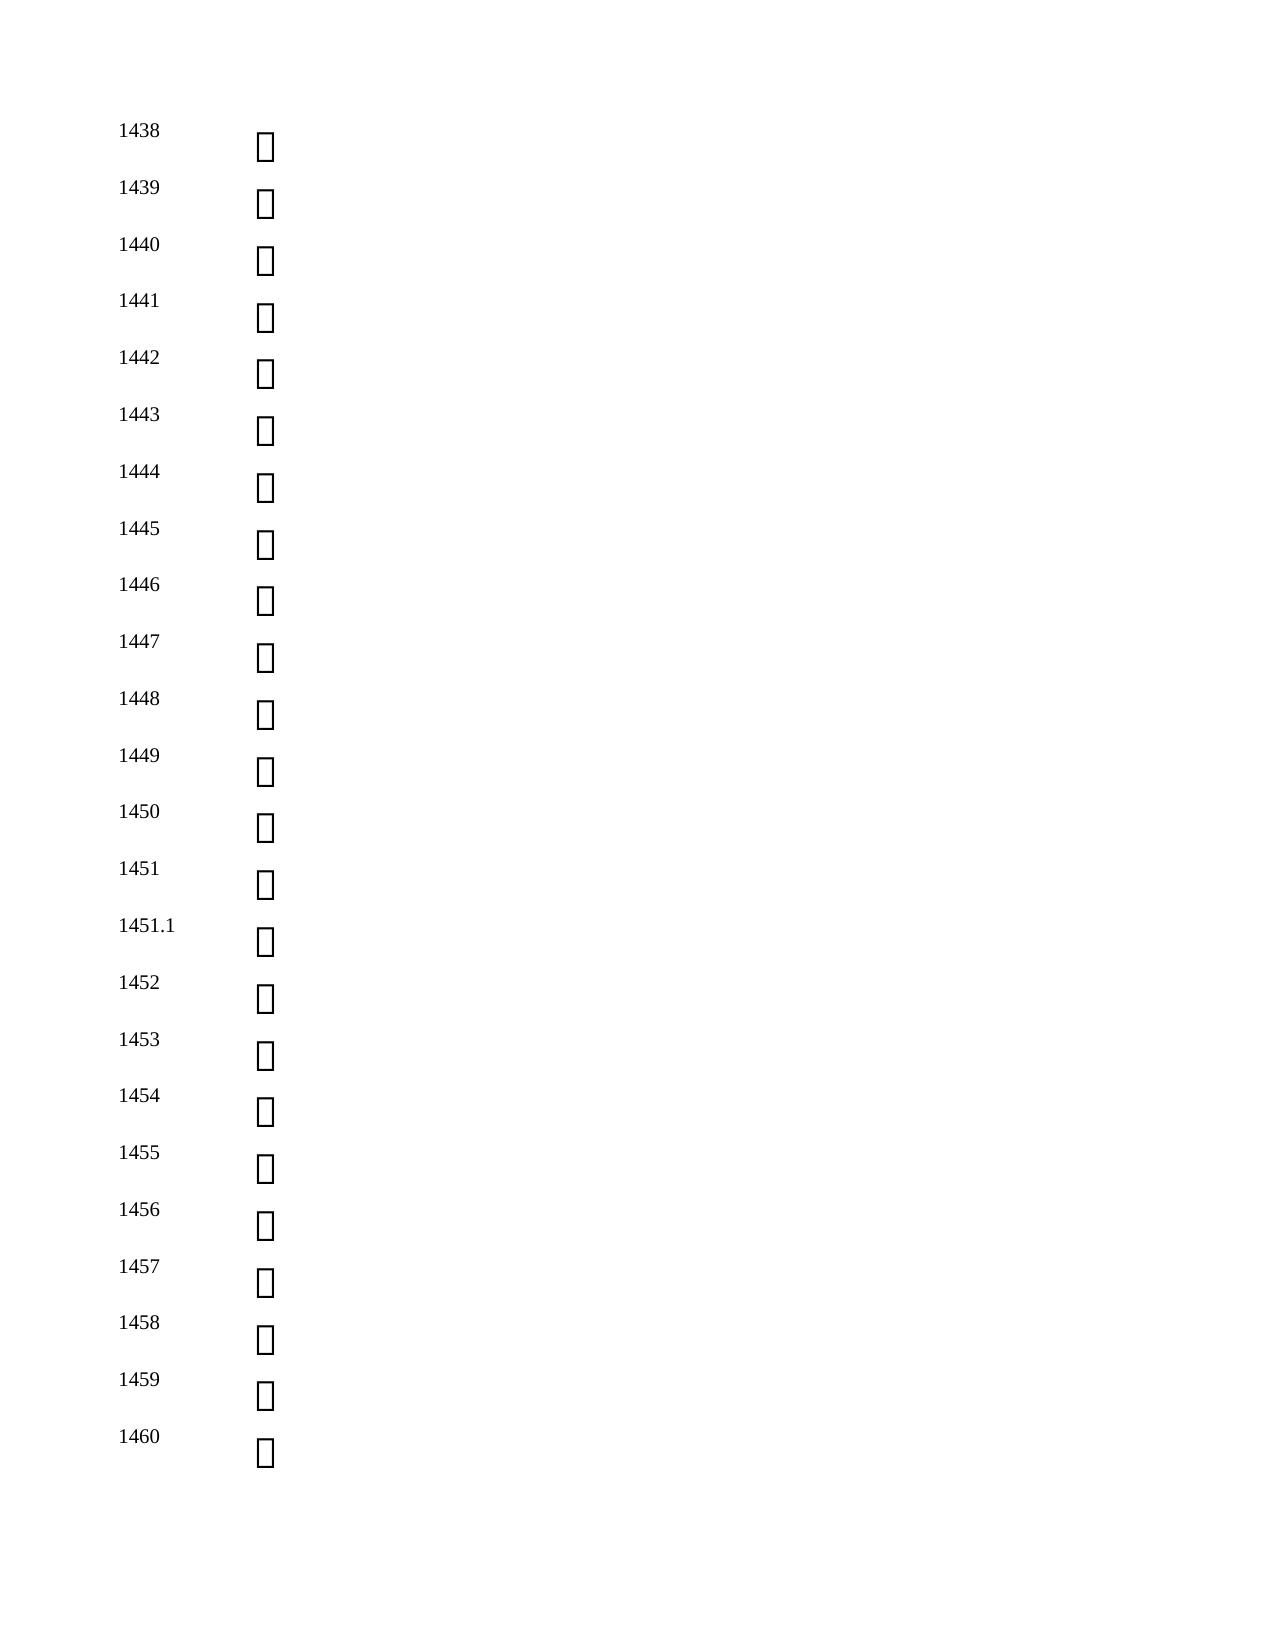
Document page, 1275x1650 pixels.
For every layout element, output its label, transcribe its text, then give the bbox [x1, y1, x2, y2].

table_cell 1448 [118, 686, 253, 743]
table_cell 1456 [118, 1197, 253, 1253]
table_cell 1440 [118, 232, 253, 288]
table_cell 𒰟 [253, 970, 466, 1026]
table_cell 1447 [118, 629, 253, 686]
table_cell 1453 [118, 1026, 253, 1083]
table_cell 1455 [118, 1140, 253, 1197]
table_cell 1439 [118, 175, 253, 232]
table_cell 𒰜 [253, 799, 466, 856]
table_cell 𒰒 [253, 232, 466, 288]
table_cell 1457 [118, 1254, 253, 1310]
table_cell 𒰞 [253, 913, 466, 970]
table_cell 𒰡 [253, 1083, 466, 1140]
table_cell 𒰑 [253, 175, 466, 232]
table_cell 1459 [118, 1367, 253, 1424]
table_cell 1449 [118, 743, 253, 799]
table_cell 𒰤 [253, 1254, 466, 1310]
table_cell 𒰣 [253, 1197, 466, 1253]
table_cell 𒰗 [253, 516, 466, 572]
table_cell 𒰢 [253, 1140, 466, 1197]
table_cell 𒰥 [253, 1310, 466, 1367]
table_cell 1458 [118, 1310, 253, 1367]
table_cell 𒰐 [253, 118, 466, 175]
table_cell 1451 [118, 856, 253, 913]
table_cell 𒰖 [253, 459, 466, 516]
table_cell 1443 [118, 402, 253, 459]
table_cell 𒰛 [253, 743, 466, 799]
table_cell 𒰔 [253, 345, 466, 402]
table_cell 1460 [118, 1424, 253, 1481]
table_cell 𒰕 [253, 402, 466, 459]
table_cell 𒰙 [253, 629, 466, 686]
table_cell 1442 [118, 345, 253, 402]
table_cell 𒰓 [253, 289, 466, 345]
table_cell 𒰦 [253, 1367, 466, 1424]
table_cell 1452 [118, 970, 253, 1026]
table_cell 1444 [118, 459, 253, 516]
table_cell 𒰝 [253, 856, 466, 913]
table_cell 1451.1 [118, 913, 253, 970]
table_cell 𒰠 [253, 1026, 466, 1083]
table_cell 𒰘 [253, 572, 466, 629]
table_cell 1450 [118, 799, 253, 856]
table_cell 𒰚 [253, 686, 466, 743]
table_cell 1445 [118, 516, 253, 572]
table_cell 1454 [118, 1083, 253, 1140]
table_cell 1446 [118, 572, 253, 629]
table_cell 1441 [118, 289, 253, 345]
table_cell 𒰧 [253, 1424, 466, 1481]
table_cell 1438 [118, 118, 253, 175]
